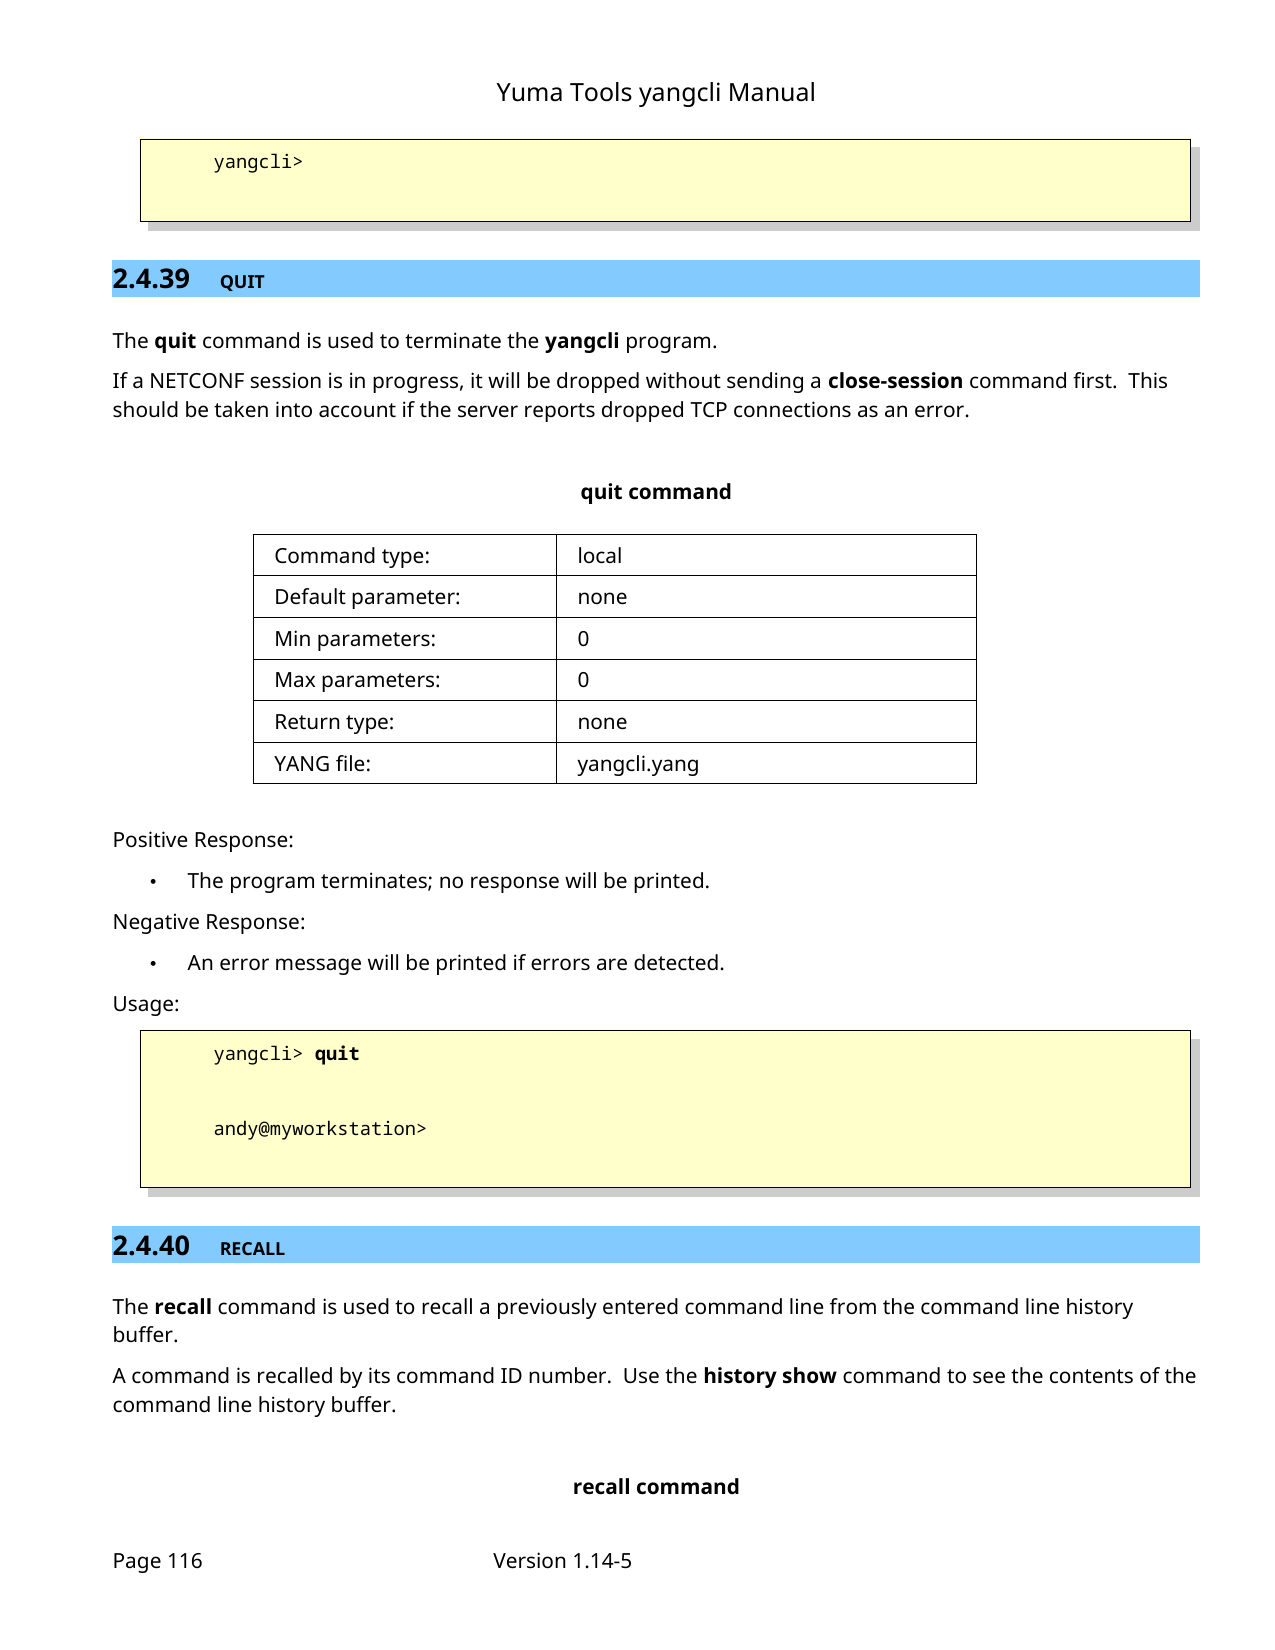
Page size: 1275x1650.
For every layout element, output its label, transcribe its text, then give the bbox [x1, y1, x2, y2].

text A command is recalled by its command ID number. Use the history show command to see the contents of the command line history buffer. [112, 1361, 1200, 1418]
list An error message will be printed if errors are detected. [150, 948, 1200, 976]
subtitle recall command [127, 1472, 1185, 1500]
table_header Command type: [254, 535, 556, 575]
subtitle recall [112, 1226, 1200, 1263]
subtitle quit [112, 260, 1200, 297]
table_cell none [557, 576, 976, 617]
table_cell Min parameters: [254, 618, 556, 658]
text yangcli> quit [141, 1031, 1190, 1065]
list The program terminates; no response will be printed. [150, 866, 1200, 894]
table_cell 0 [557, 660, 976, 700]
table_header local [557, 535, 976, 575]
table_cell Return type: [254, 701, 556, 742]
table_cell yangcli.yang [557, 743, 976, 783]
text Positive Response: [112, 825, 1200, 854]
text yangcli> [141, 140, 1190, 174]
subtitle quit command [127, 477, 1185, 505]
text The recall command is used to recall a previously entered command line from the command line history buffer. [112, 1292, 1200, 1349]
text The quit command is used to terminate the yangcli program. [112, 326, 1200, 354]
table_cell 0 [557, 618, 976, 658]
table_cell Max parameters: [254, 660, 556, 700]
table_cell none [557, 701, 976, 742]
text Negative Response: [112, 907, 1200, 936]
text If a NETCONF session is in progress, it will be dropped without sending a close-session command first. This should be taken into account if the server reports dropped TCP connections as an error. [112, 367, 1200, 423]
text andy@myworkstation> [141, 1105, 1190, 1140]
text Usage: [112, 989, 1200, 1017]
table_cell Default parameter: [254, 576, 556, 617]
table_cell YANG file: [254, 743, 556, 783]
